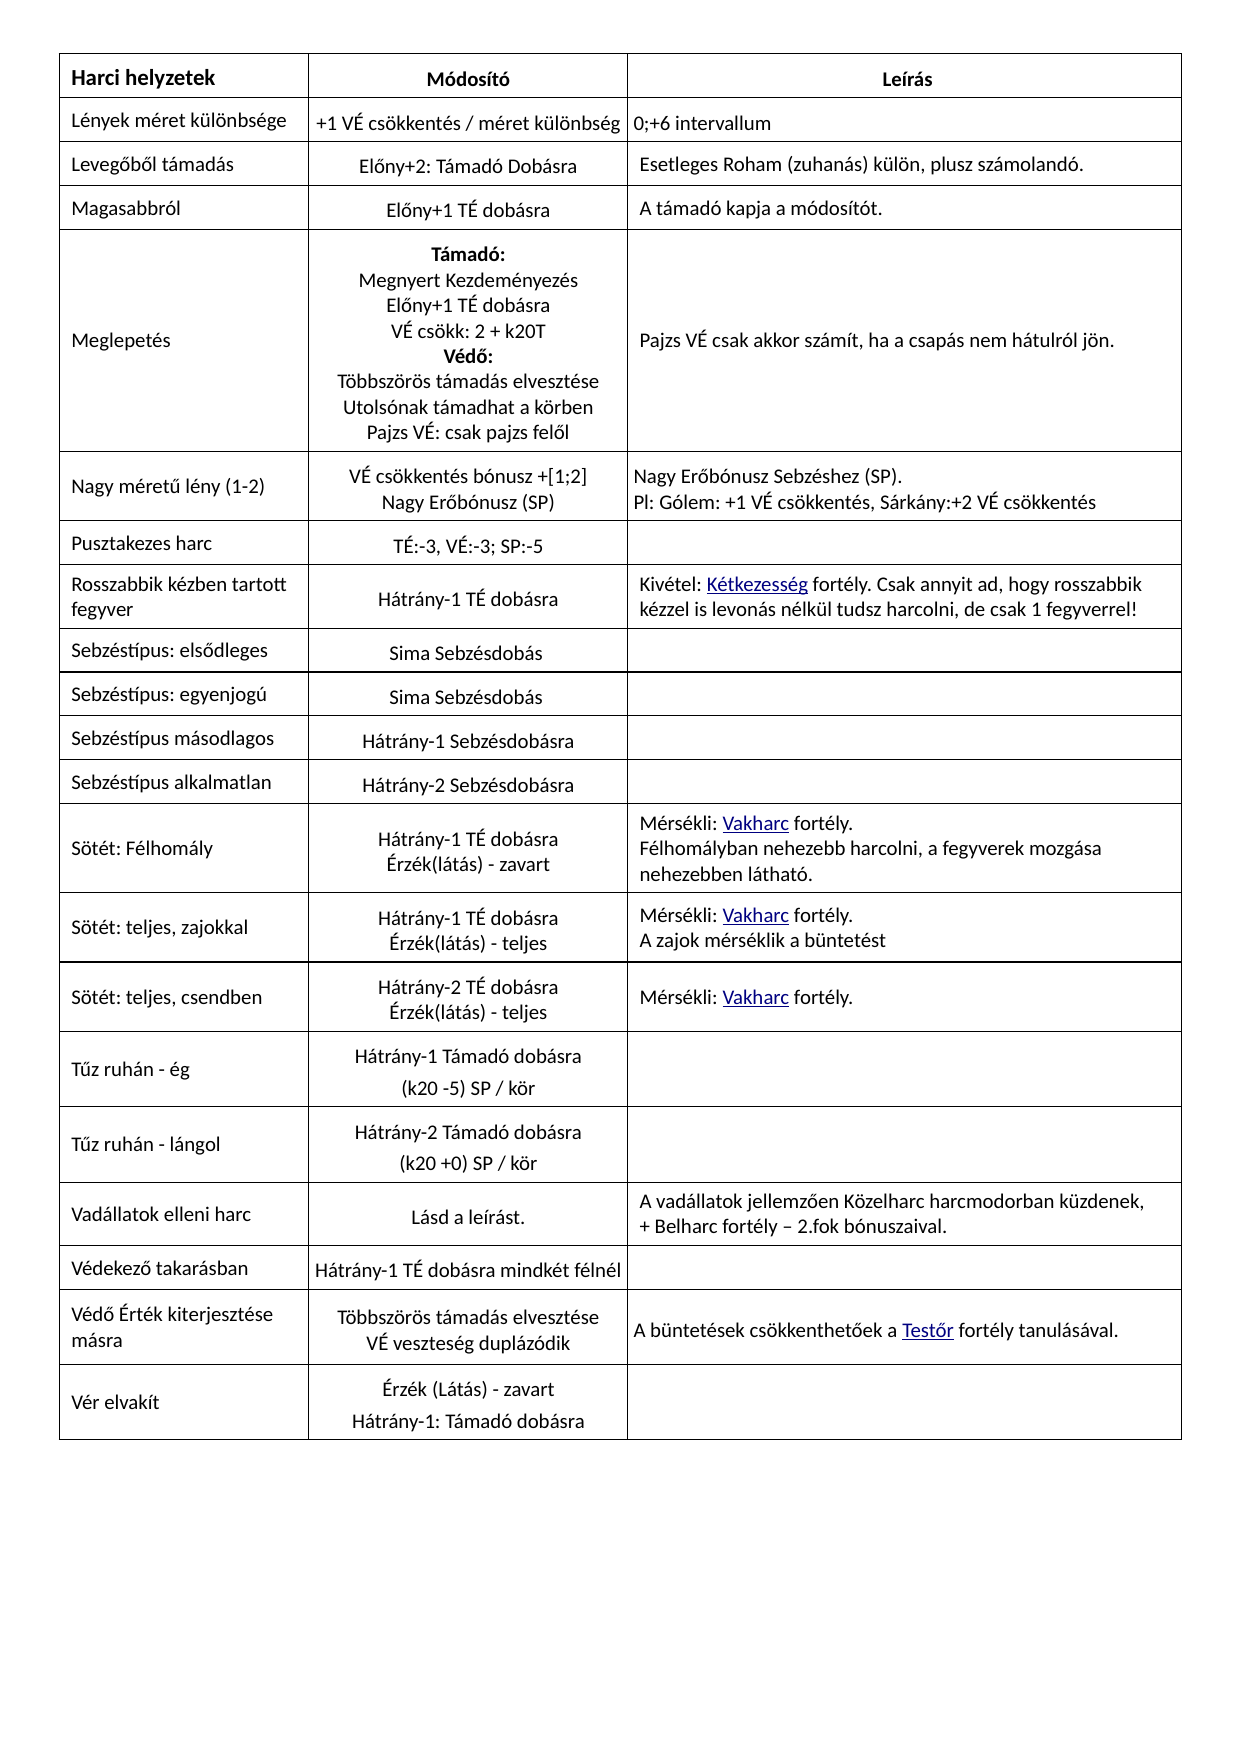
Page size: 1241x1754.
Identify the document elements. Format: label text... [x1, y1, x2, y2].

table_cell Többszörös támadás elvesztése VÉ veszteség duplázódik [309, 1290, 627, 1364]
table_cell Sebzéstípus: elsődleges [60, 629, 308, 671]
table_cell A támadó kapja a módosítót. [628, 186, 1181, 229]
table_cell Mérsékli: Vakharc fortély. A zajok mérséklik a büntetést [628, 893, 1181, 961]
table_cell Mérsékli: Vakharc fortély. Félhomályban nehezebb harcolni, a fegyverek mozgása nehezebben látható. [628, 804, 1181, 892]
table_cell TÉ:-3, VÉ:-3; SP:-5 [309, 521, 627, 564]
table_cell Sötét: teljes, csendben [60, 963, 308, 1031]
table_cell +1 VÉ csökkentés / méret különbség [309, 98, 627, 141]
table_cell Védekező takarásban [60, 1246, 308, 1289]
table_cell Sebzéstípus alkalmatlan [60, 760, 308, 803]
table_cell Érzék (Látás) - zavart Hátrány-1: Támadó dobásra [309, 1365, 627, 1439]
table_cell Hátrány-2 Támadó dobásra (k20 +0) SP / kör [309, 1107, 627, 1182]
table_cell [628, 521, 1181, 564]
table_cell Előny+2: Támadó Dobásra [309, 142, 627, 185]
table_cell [628, 716, 1181, 759]
table_cell Vadállatok elleni harc [60, 1183, 308, 1245]
table_cell [628, 760, 1181, 803]
table_cell Vér elvakít [60, 1365, 308, 1439]
table_cell Mérsékli: Vakharc fortély. [628, 963, 1181, 1031]
table_cell Támadó: Megnyert Kezdeményezés Előny+1 TÉ dobásra VÉ csökk: 2 + k20T Védő: Többszörös támadás elvesztése Utolsónak támadhat a körben Pajzs VÉ: csak pajzs felől [309, 230, 627, 451]
table_header Harci helyzetek [60, 54, 308, 97]
table_cell Hátrány-1 TÉ dobásra Érzék(látás) - zavart [309, 804, 627, 892]
table_header Leírás [628, 54, 1181, 97]
table_cell Esetleges Roham (zuhanás) külön, plusz számolandó. [628, 142, 1181, 185]
table_cell Hátrány-2 Sebzésdobásra [309, 760, 627, 803]
table_cell A vadállatok jellemzően Közelharc harcmodorban küzdenek, + Belharc fortély – 2.fok bónuszaival. [628, 1183, 1181, 1245]
table_cell Levegőből támadás [60, 142, 308, 185]
table_cell Sima Sebzésdobás [309, 673, 627, 715]
table_cell Nagy méretű lény (1-2) [60, 452, 308, 520]
table_cell Hátrány-1 TÉ dobásra [309, 565, 627, 627]
table_cell Tűz ruhán - ég [60, 1032, 308, 1106]
table_cell [628, 1246, 1181, 1289]
table_cell Sebzéstípus: egyenjogú [60, 673, 308, 715]
table_cell Előny+1 TÉ dobásra [309, 186, 627, 229]
table_cell Hátrány-1 TÉ dobásra Érzék(látás) - teljes [309, 893, 627, 961]
table_cell Sima Sebzésdobás [309, 629, 627, 671]
table_cell Sötét: Félhomály [60, 804, 308, 892]
table_cell Pusztakezes harc [60, 521, 308, 564]
table_cell [628, 629, 1181, 671]
table_cell Kivétel: Kétkezesség fortély. Csak annyit ad, hogy rosszabbik kézzel is levonás nélkül tudsz harcolni, de csak 1 fegyverrel! [628, 565, 1181, 627]
table_cell Hátrány-1 Sebzésdobásra [309, 716, 627, 759]
table_cell Rosszabbik kézben tartott fegyver [60, 565, 308, 627]
table_cell Nagy Erőbónusz Sebzéshez (SP). Pl: Gólem: +1 VÉ csökkentés, Sárkány:+2 VÉ csökkentés [628, 452, 1181, 520]
table_cell Lásd a leírást. [309, 1183, 627, 1245]
table_cell [628, 1107, 1181, 1182]
table_cell [628, 1032, 1181, 1106]
table_cell A büntetések csökkenthetőek a Testőr fortély tanulásával. [628, 1290, 1181, 1364]
table_cell Hátrány-1 Támadó dobásra (k20 -5) SP / kör [309, 1032, 627, 1106]
table_cell VÉ csökkentés bónusz +[1;2] Nagy Erőbónusz (SP) [309, 452, 627, 520]
table_cell Sebzéstípus másodlagos [60, 716, 308, 759]
table_cell [628, 1365, 1181, 1439]
table_cell Lények méret különbsége [60, 98, 308, 141]
table_cell [628, 673, 1181, 715]
table_cell 0;+6 intervallum [628, 98, 1181, 141]
table_cell Tűz ruhán - lángol [60, 1107, 308, 1182]
table_cell Meglepetés [60, 230, 308, 451]
table_cell Hátrány-1 TÉ dobásra mindkét félnél [309, 1246, 627, 1289]
table_cell Hátrány-2 TÉ dobásra Érzék(látás) - teljes [309, 963, 627, 1031]
table_header Módosító [309, 54, 627, 97]
table_cell Sötét: teljes, zajokkal [60, 893, 308, 961]
table_cell Magasabbról [60, 186, 308, 229]
table_cell Pajzs VÉ csak akkor számít, ha a csapás nem hátulról jön. [628, 230, 1181, 451]
table_cell Védő Érték kiterjesztése másra [60, 1290, 308, 1364]
